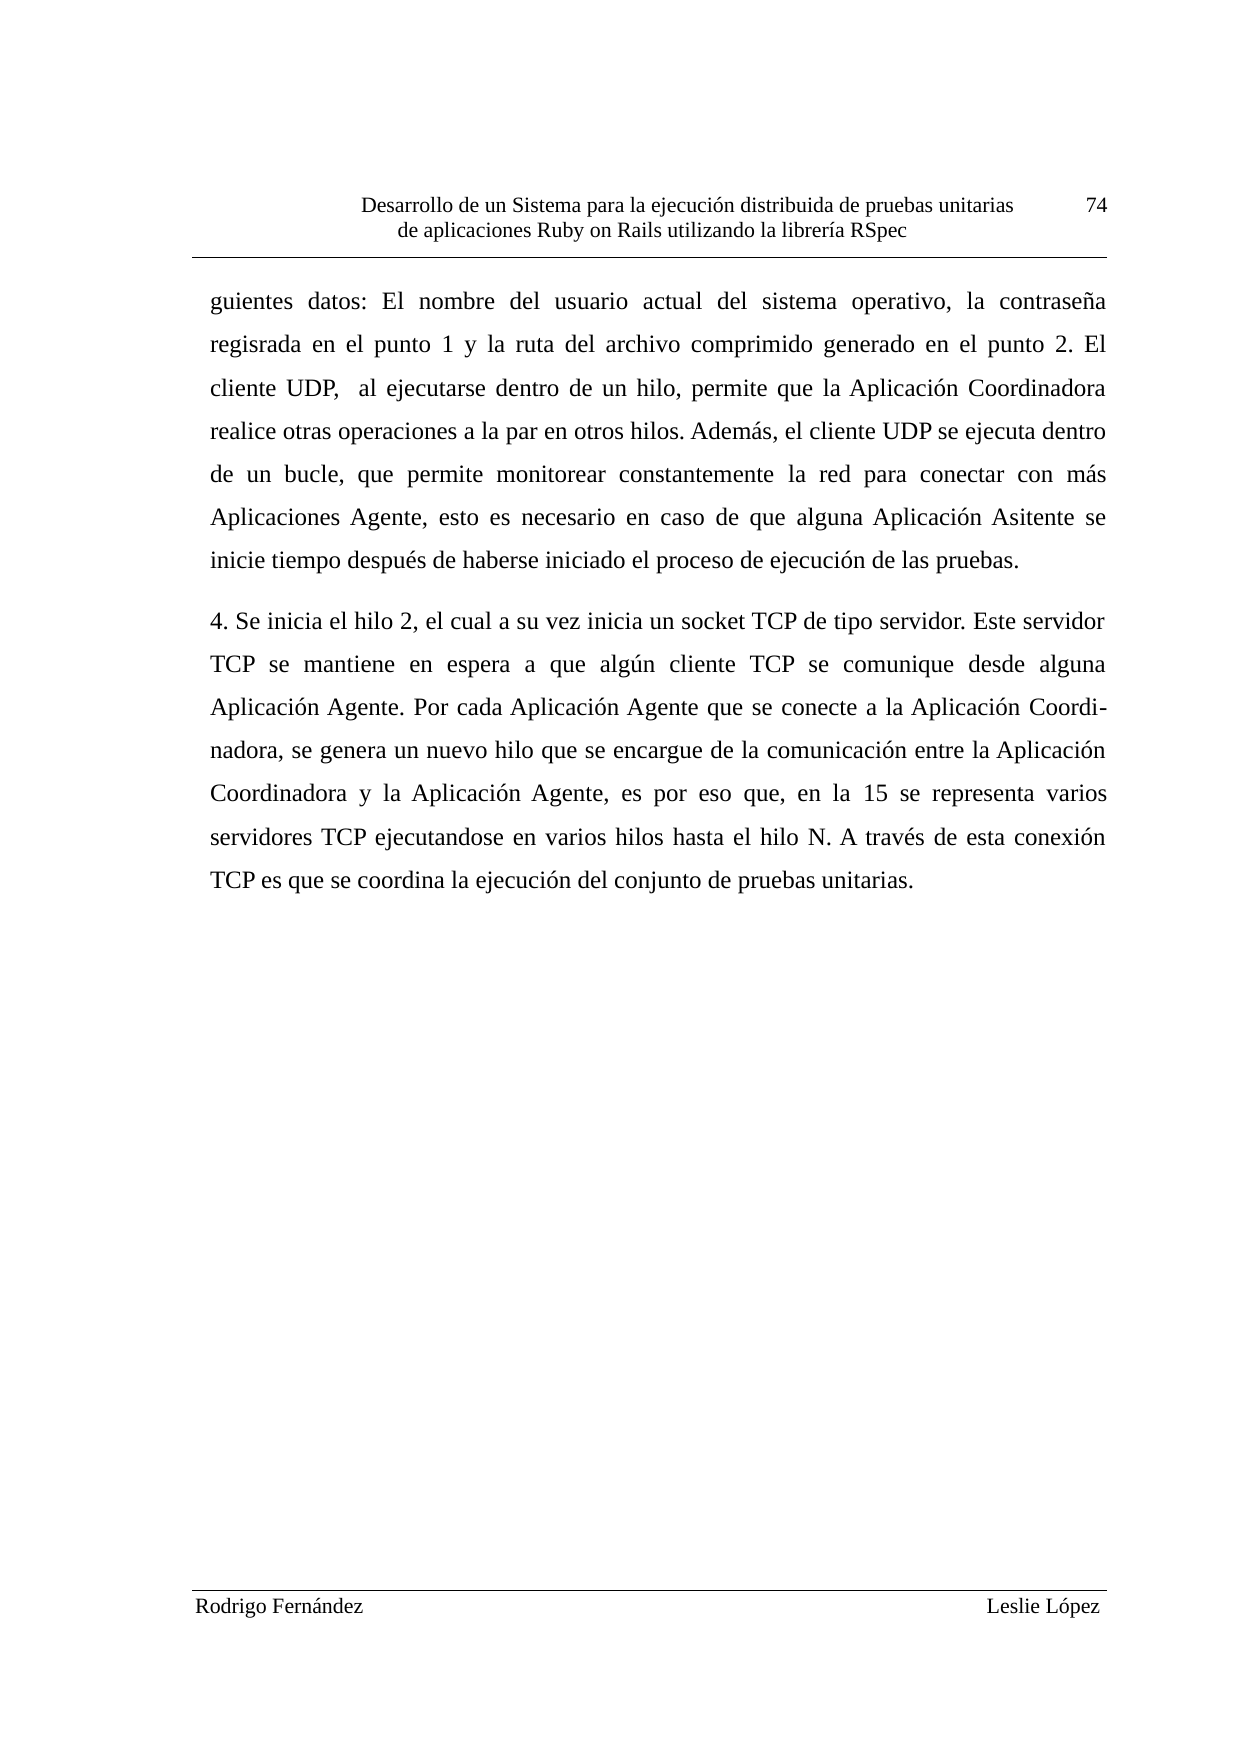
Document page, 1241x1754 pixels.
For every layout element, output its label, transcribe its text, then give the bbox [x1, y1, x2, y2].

list Se inicia el hilo 2, el cual a su vez inicia un socket TCP de tipo servidor. Este servidor TCP se mantiene en espera a que algún cliente TCP se comunique desde alguna Aplicación Agente. Por cada Aplicación Agente que se conecte a la Aplicación Coordi­nadora, se genera un nuevo hilo que se encargue de la comunicación entre la Aplicación Coordinadora y la Aplicación Agente, es por eso que, en la 15 se representa varios servidores TCP ejecutandose en varios hilos hasta el hilo N. A través de esta conexión TCP es que se coordina la ejecución del conjunto de pruebas unitarias. [210, 606, 1107, 893]
list guientes datos: El nombre del usuario actual del sistema operativo, la contraseña regisrada en el punto 1 y la ruta del archivo comprimido generado en el punto 2. El cliente UDP, al ejecutarse dentro de un hilo, permite que la Aplicación Coordinadora realice otras operaciones a la par en otros hilos. Además, el cliente UDP se ejecuta dentro de un bucle, que permite monitorear constantemente la red para conectar con más Aplicacio­nes Agente, esto es necesario en caso de que alguna Aplicación Asitente se inicie tiempo después de haberse iniciado el proceso de ejecución de las pruebas. [210, 286, 1107, 574]
